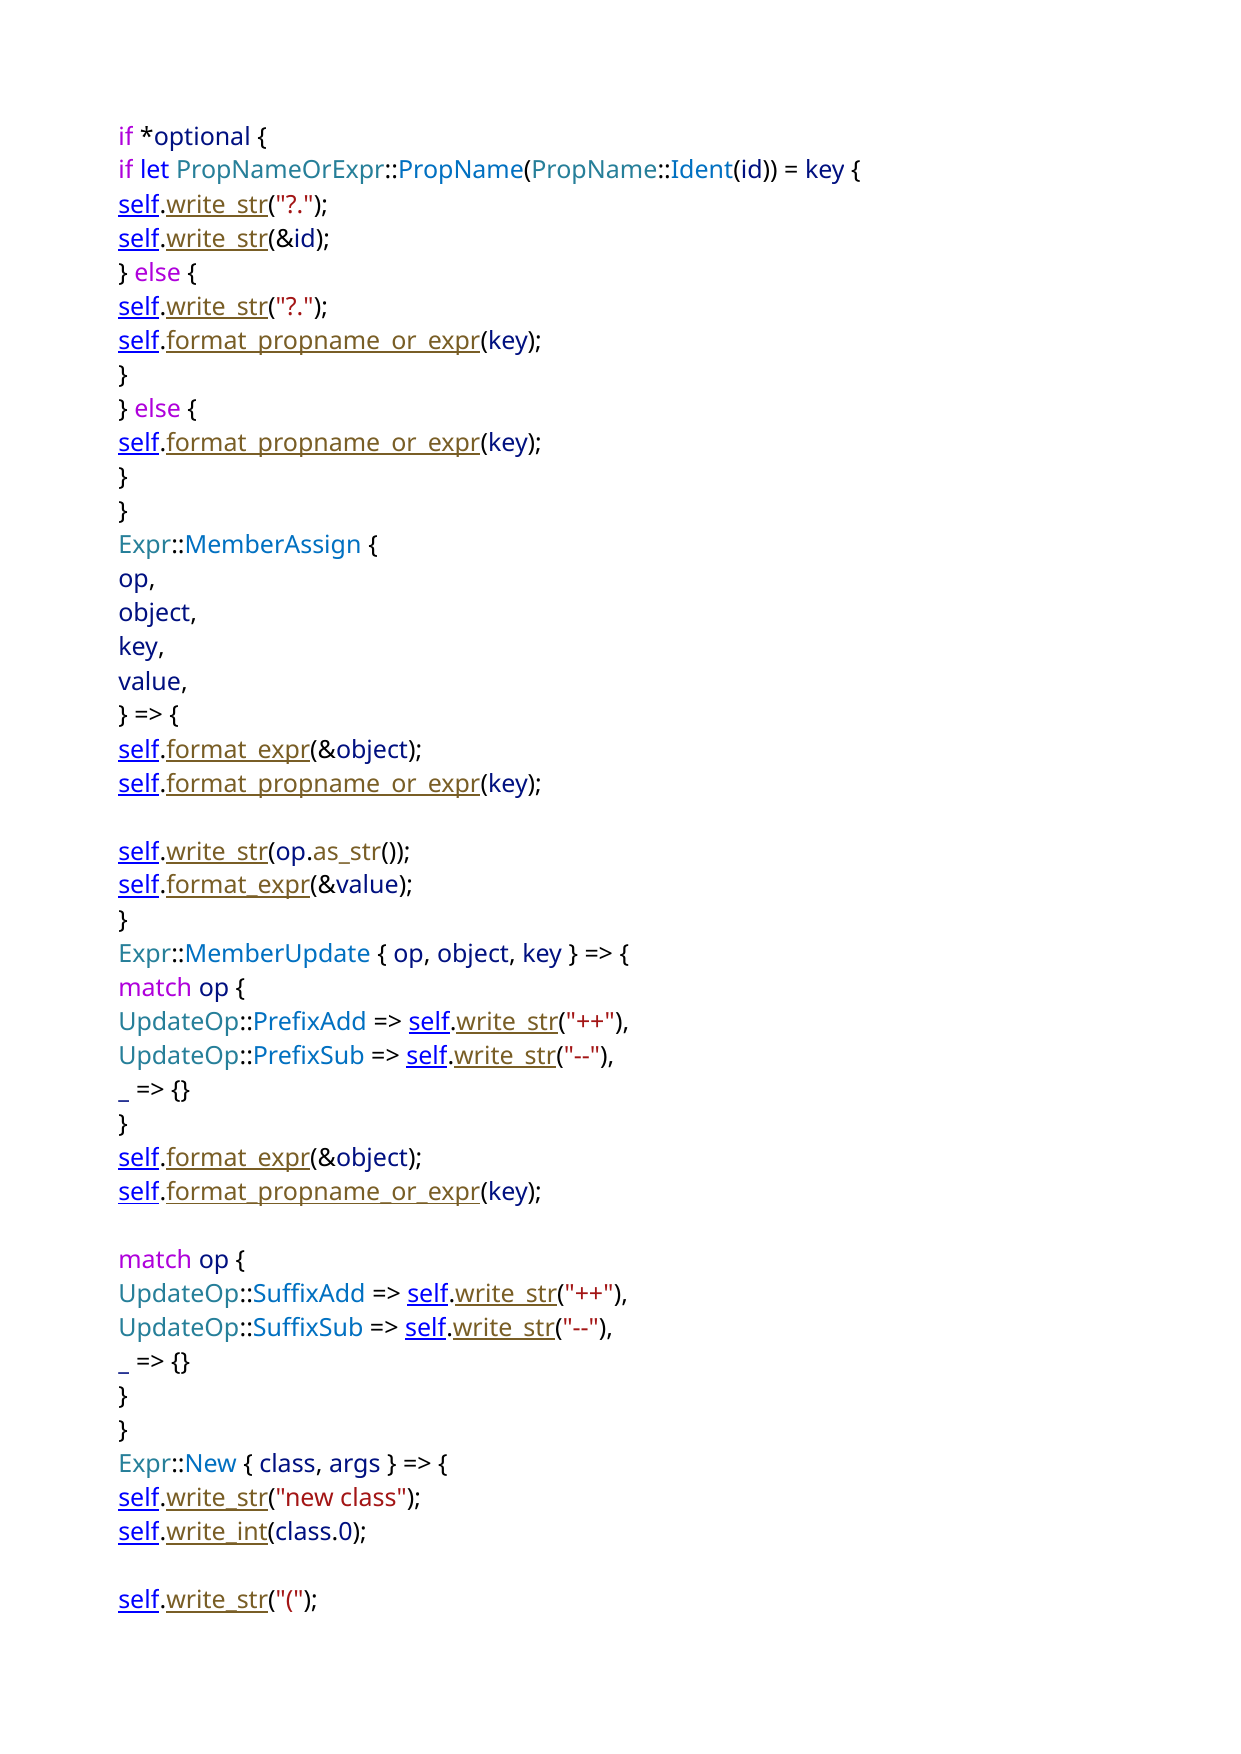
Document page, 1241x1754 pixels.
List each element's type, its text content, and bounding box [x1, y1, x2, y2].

text match op { [118, 1242, 1122, 1276]
text UpdateOp::PrefixAdd => self.write_str("++"), [118, 1003, 1122, 1037]
text key, [118, 629, 1122, 663]
text UpdateOp::SuffixSub => self.write_str("--"), [118, 1310, 1122, 1344]
text Expr::MemberAssign { [118, 527, 1122, 561]
text self.format_expr(&object); [118, 731, 1122, 765]
text } [118, 459, 1122, 493]
text self.format_propname_or_expr(key); [118, 322, 1122, 357]
text } [118, 1106, 1122, 1140]
text self.format_expr(&object); [118, 1140, 1122, 1174]
text } [118, 1412, 1122, 1446]
text UpdateOp::PrefixSub => self.write_str("--"), [118, 1037, 1122, 1072]
text } else { [118, 254, 1122, 288]
text if let PropNameOrExpr::PropName(PropName::Ident(id)) = key { [118, 152, 1122, 186]
text self.format_propname_or_expr(key); [118, 1174, 1122, 1208]
text } [118, 1378, 1122, 1412]
text match op { [118, 969, 1122, 1003]
text self.format_propname_or_expr(key); [118, 425, 1122, 459]
text } [118, 493, 1122, 527]
text self.write_str("new class"); [118, 1480, 1122, 1514]
text self.write_str("("); [118, 1582, 1122, 1616]
text object, [118, 595, 1122, 629]
text } => { [118, 697, 1122, 731]
text } [118, 357, 1122, 391]
text Expr::New { class, args } => { [118, 1446, 1122, 1480]
text self.write_str("?."); [118, 186, 1122, 220]
text op, [118, 561, 1122, 595]
text self.write_int(class.0); [118, 1514, 1122, 1548]
text _ => {} [118, 1344, 1122, 1378]
text self.write_str("?."); [118, 288, 1122, 322]
text self.write_str(op.as_str()); [118, 833, 1122, 867]
text value, [118, 663, 1122, 697]
text } else { [118, 391, 1122, 425]
text self.format_expr(&value); [118, 867, 1122, 901]
text self.format_propname_or_expr(key); [118, 765, 1122, 799]
text self.write_str(&id); [118, 220, 1122, 254]
text } [118, 901, 1122, 935]
text if *optional { [118, 118, 1122, 152]
text _ => {} [118, 1072, 1122, 1106]
text Expr::MemberUpdate { op, object, key } => { [118, 935, 1122, 969]
text UpdateOp::SuffixAdd => self.write_str("++"), [118, 1276, 1122, 1310]
